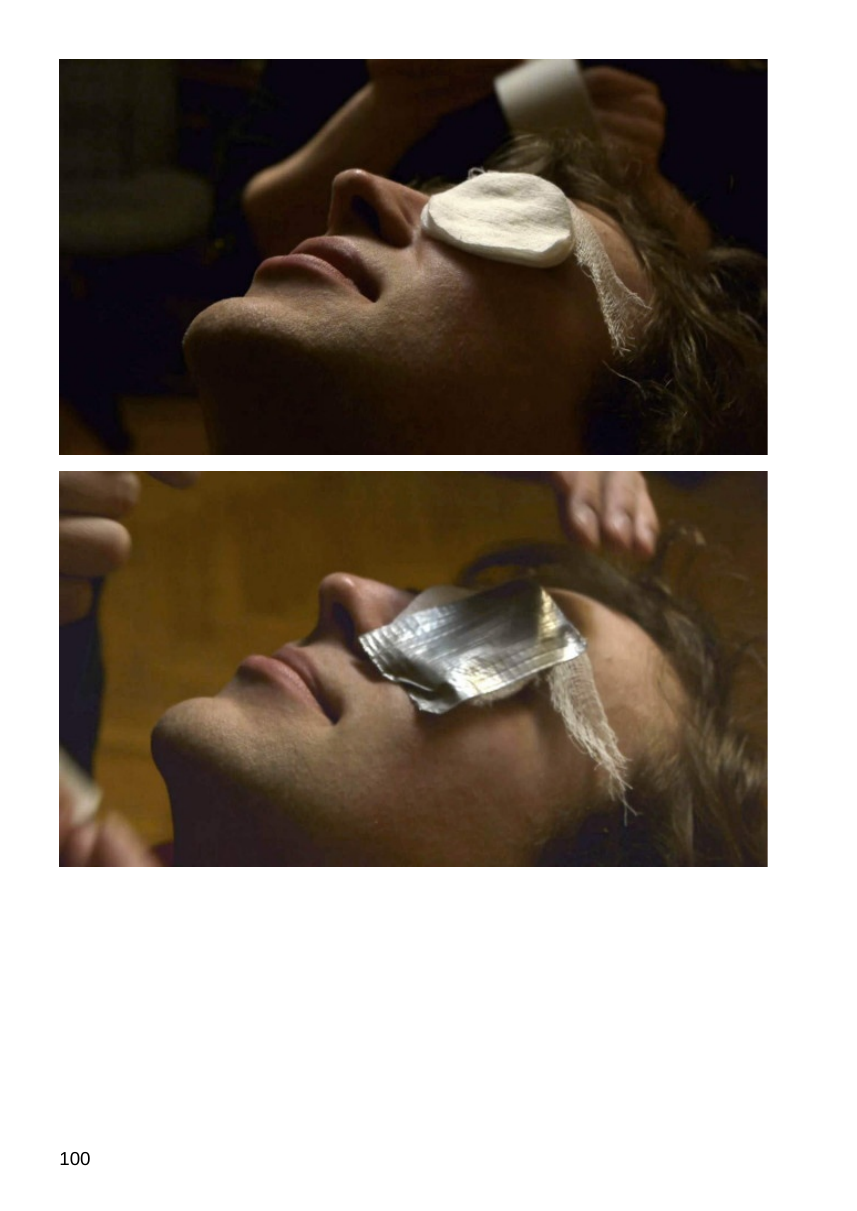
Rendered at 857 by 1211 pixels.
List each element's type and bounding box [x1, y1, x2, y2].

picture [59, 59, 768, 455]
picture [59, 471, 768, 867]
